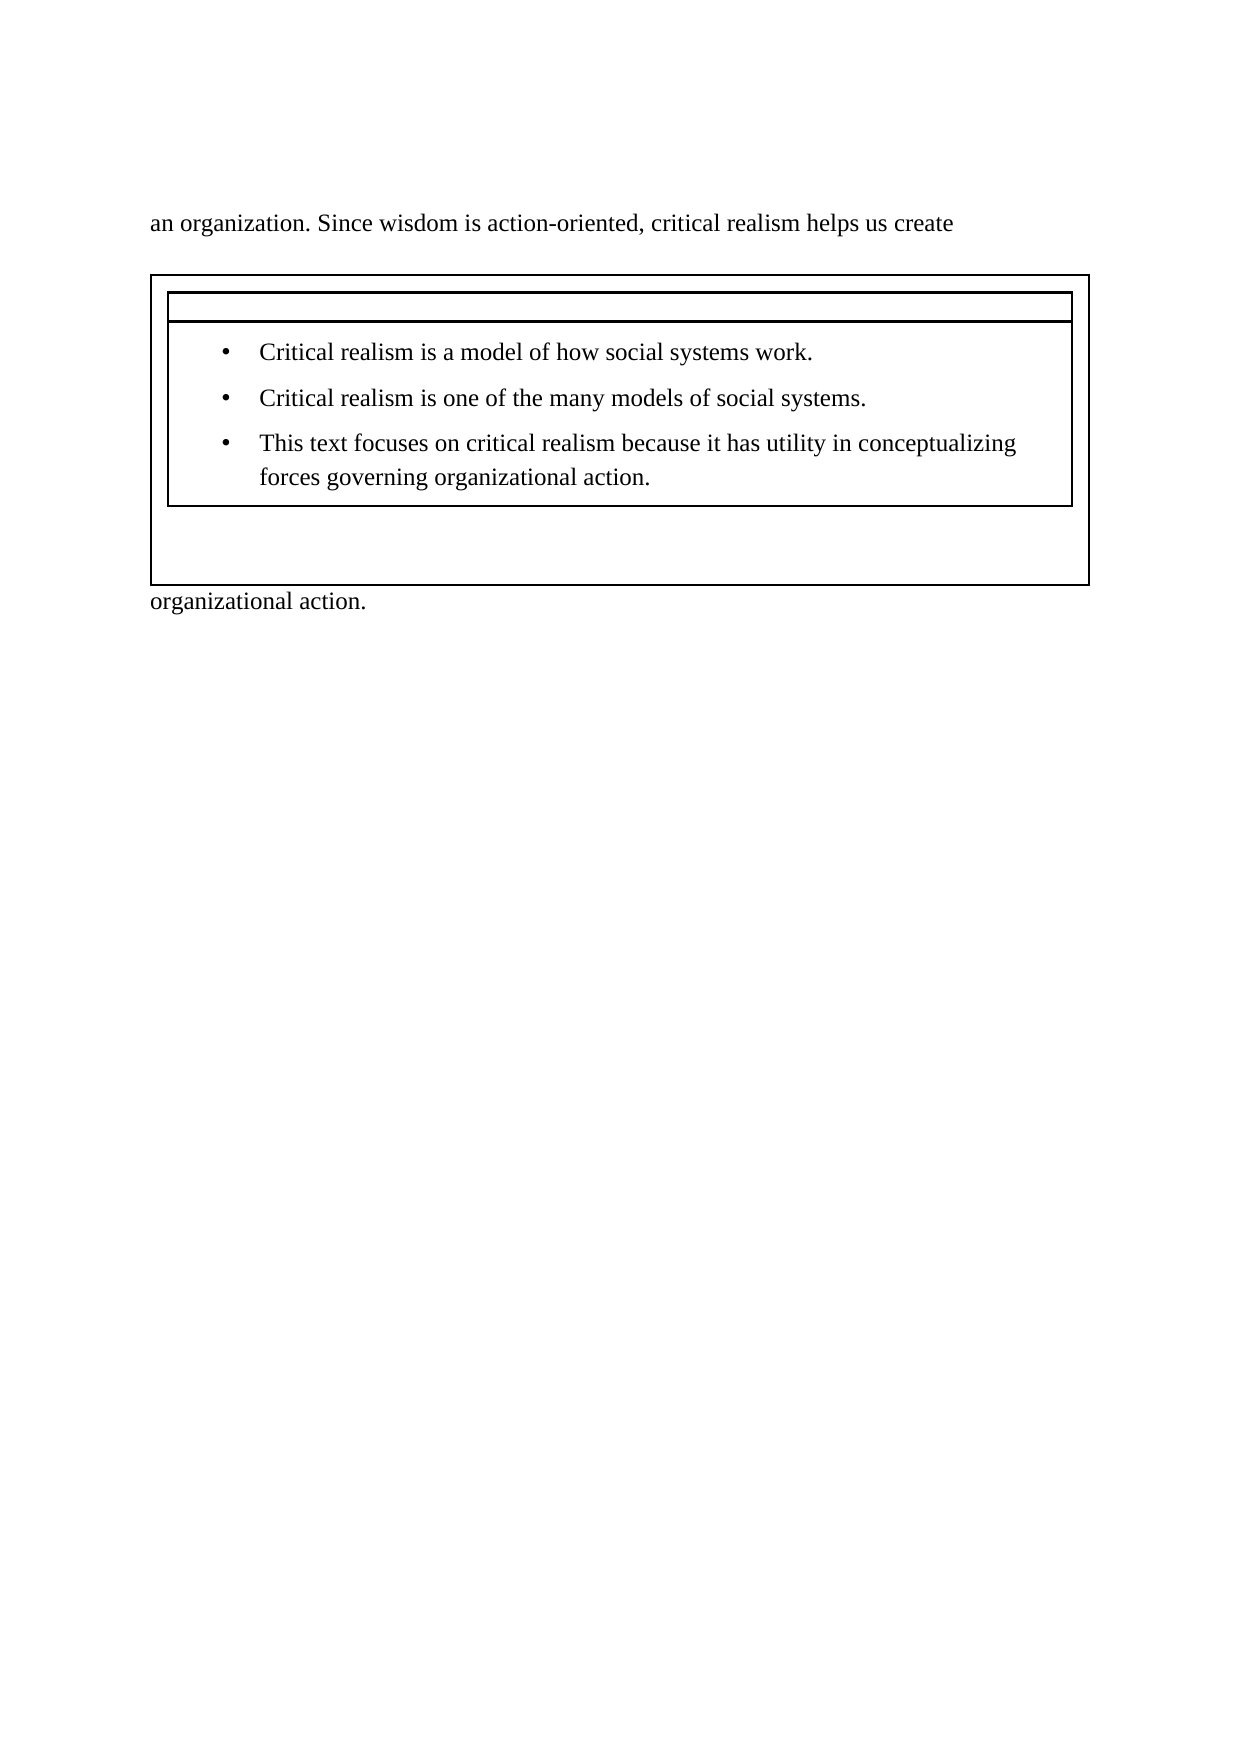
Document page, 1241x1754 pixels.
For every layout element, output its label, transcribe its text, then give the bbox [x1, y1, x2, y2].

list Critical realism is one of the many models of social systems. [222, 383, 1056, 412]
text an organization. Since wisdom is action-oriented, critical realism helps us create [150, 208, 1090, 274]
list Critical realism is a model of how social systems work. [222, 337, 1056, 366]
list This text focuses on critical realism because it has utility in conceptualizing forces governing organizational action. [222, 428, 1056, 490]
text organizational action. [150, 586, 1090, 615]
